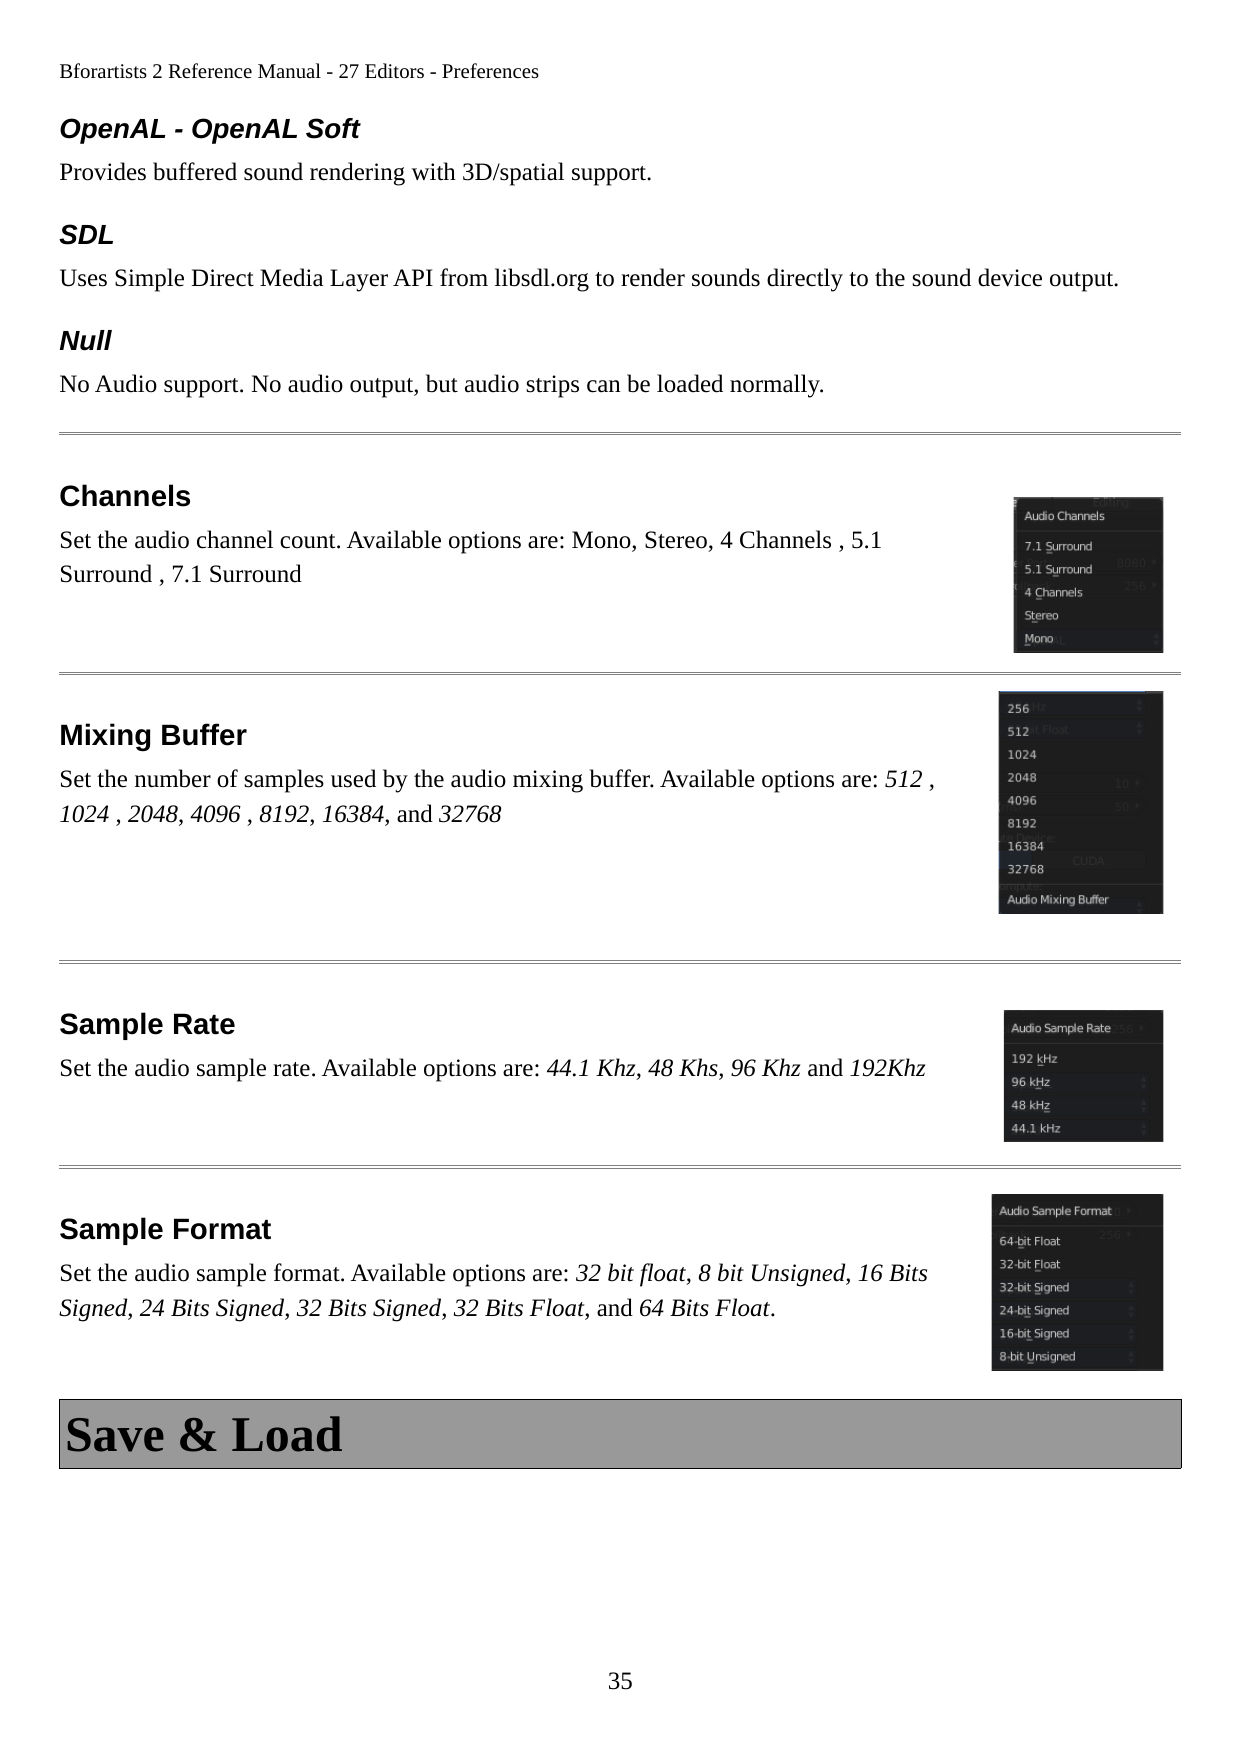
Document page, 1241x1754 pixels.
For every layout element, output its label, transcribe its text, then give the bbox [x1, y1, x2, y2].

subtitle Null [59, 324, 1181, 356]
subtitle [1164, 718, 1181, 752]
text Provides buffered sound rendering with 3D/spatial support. [59, 157, 1181, 186]
subtitle Mixing Buffer [59, 718, 998, 752]
picture [1013, 497, 1164, 653]
subtitle OpenAL - OpenAL Soft [59, 113, 1181, 144]
text No Audio support. No audio output, but audio strips can be loaded normally. [59, 369, 1181, 398]
text Set the audio sample format. Available options are: 32 bit float, 8 bit Unsigned, 16 Bits Signed, 24 Bits Signed, 32 Bits Signed, 32 Bits Float, and 64 Bits Float. [59, 1258, 991, 1321]
table_header Save & Load [60, 1400, 1181, 1468]
text Set the audio sample rate. Available options are: 44.1 Khz, 48 Khs, 96 Khz and 192Khz [59, 1053, 1003, 1082]
subtitle Sample Rate [59, 1007, 1181, 1041]
text Set the audio channel count. Available options are: Mono, Stereo, 4 Channels , 5.1 Surround , 7.1 Surround [59, 525, 1013, 588]
subtitle Sample Format [59, 1212, 991, 1246]
text Uses Simple Direct Media Layer API from libsdl.org to render sounds directly to the sound device output. [59, 263, 1181, 292]
subtitle SDL [59, 218, 1181, 250]
subtitle [1164, 1212, 1181, 1246]
subtitle Channels [59, 479, 1181, 512]
picture [1003, 1010, 1164, 1142]
picture [998, 691, 1164, 914]
picture [991, 1194, 1164, 1371]
text Set the number of samples used by the audio mixing buffer. Available options are: 512 , 1024 , 2048, 4096 , 8192, 16384, and 32768 [59, 764, 998, 828]
